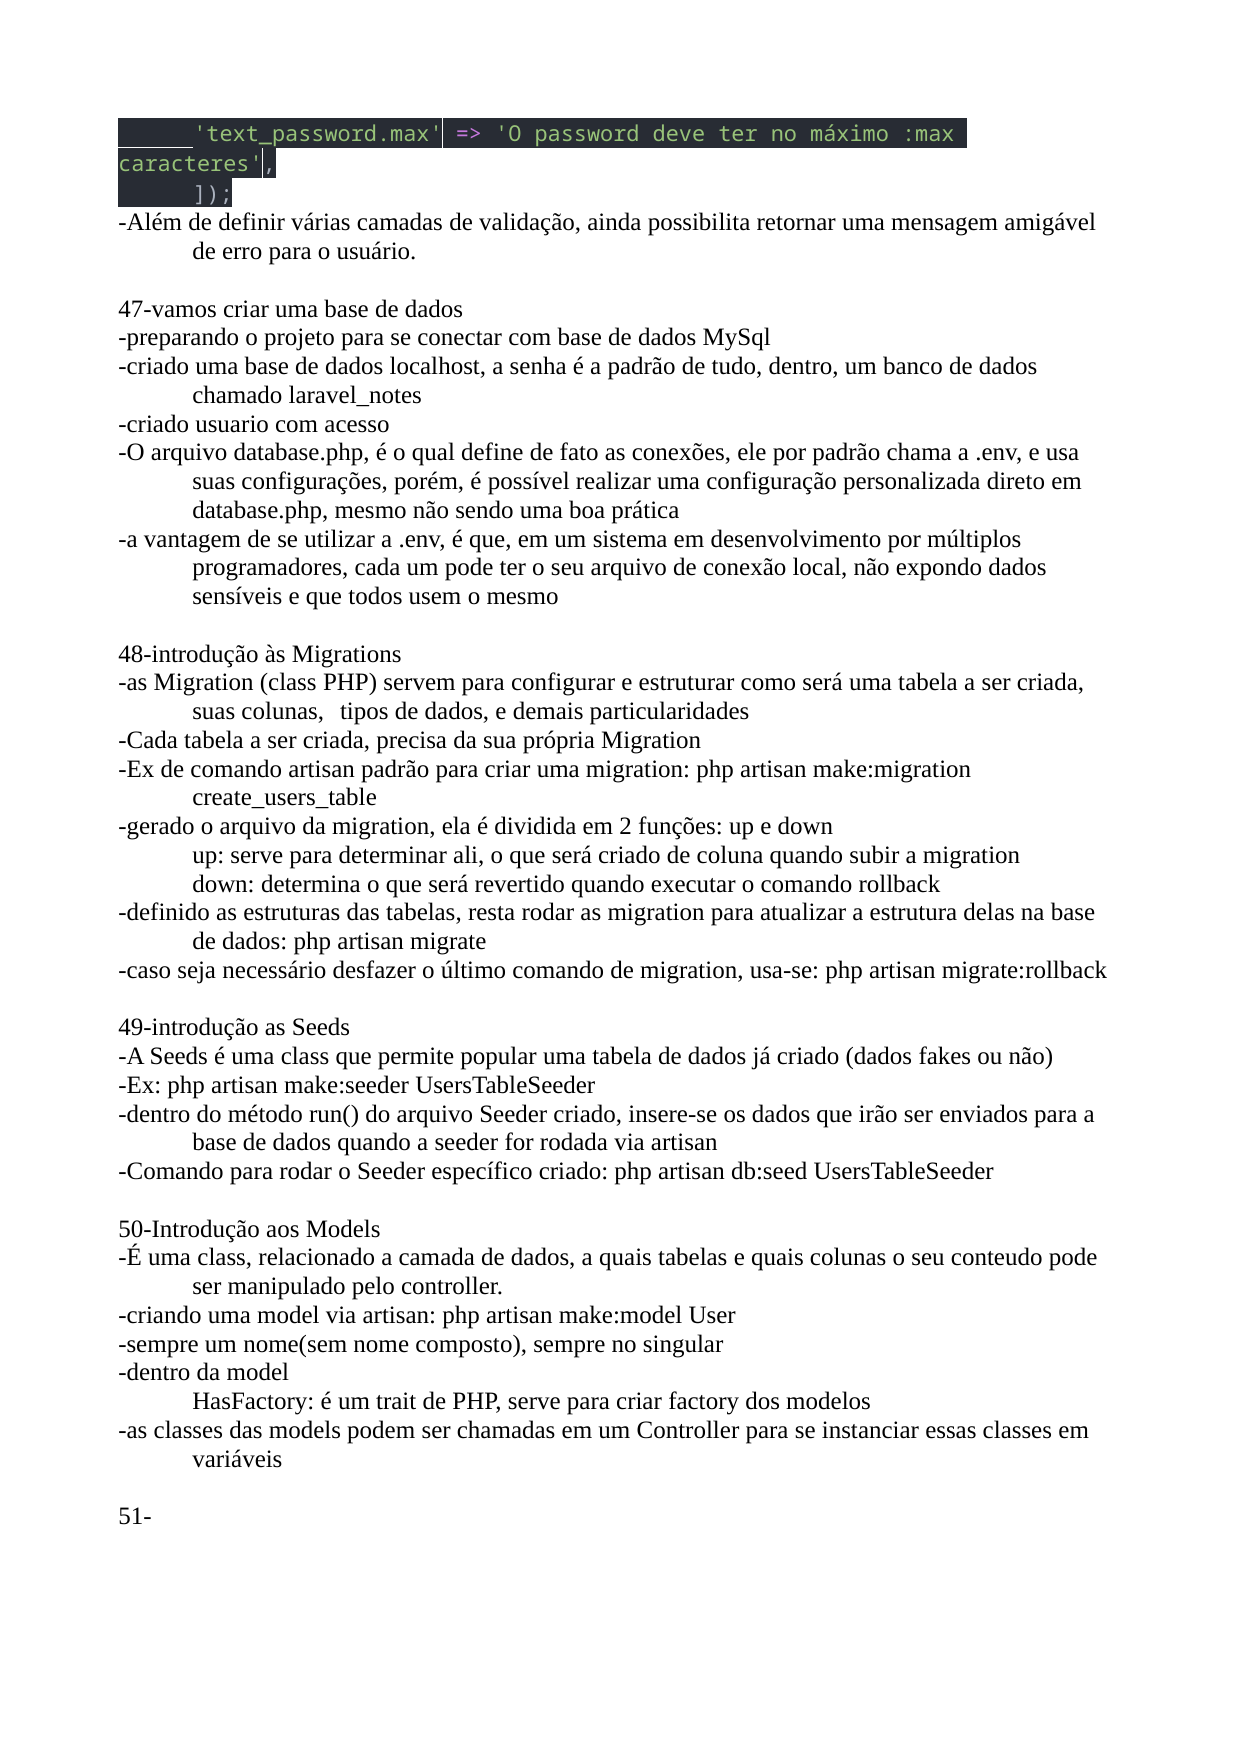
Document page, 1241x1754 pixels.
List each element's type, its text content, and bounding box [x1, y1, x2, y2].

text ]); [118, 178, 1122, 207]
text -sempre um nome(sem nome composto), sempre no singular [118, 1329, 1122, 1357]
text -O arquivo database.php, é o qual define de fato as conexões, ele por padrão chama a .env, e usa suas configurações, porém, é possível realizar uma configuração personalizada direto em database.php, mesmo não sendo uma boa prática [118, 437, 1122, 524]
text -É uma class, relacionado a camada de dados, a quais tabelas e quais colunas o seu conteudo pode ser manipulado pelo controller. [118, 1242, 1122, 1300]
text 49-introdução as Seeds [118, 1012, 1122, 1041]
text -Comando para rodar o Seeder específico criado: php artisan db:seed UsersTableSeeder [118, 1156, 1122, 1185]
text 47-vamos criar uma base de dados [118, 294, 1122, 322]
text -gerado o arquivo da migration, ela é dividida em 2 funções: up e down [118, 811, 1122, 840]
text -caso seja necessário desfazer o último comando de migration, usa-se: php artisan migrate:rollback [118, 955, 1122, 984]
text -Ex: php artisan make:seeder UsersTableSeeder [118, 1070, 1122, 1099]
text -Cada tabela a ser criada, precisa da sua própria Migration [118, 725, 1122, 754]
text down: determina o que será revertido quando executar o comando rollback [118, 869, 1122, 897]
text 48-introdução às Migrations [118, 639, 1122, 667]
text -dentro do método run() do arquivo Seeder criado, insere-se os dados que irão ser enviados para a base de dados quando a seeder for rodada via artisan [118, 1099, 1122, 1156]
text -as Migration (class PHP) servem para configurar e estruturar como será uma tabela a ser criada, suas colunas, tipos de dados, e demais particularidades [118, 667, 1122, 725]
text -A Seeds é uma class que permite popular uma tabela de dados já criado (dados fakes ou não) [118, 1041, 1122, 1070]
text -criando uma model via artisan: php artisan make:model User [118, 1300, 1122, 1329]
text -Ex de comando artisan padrão para criar uma migration: php artisan make:migration create_users_table [118, 754, 1122, 811]
text -criado uma base de dados localhost, a senha é a padrão de tudo, dentro, um banco de dados chamado laravel_notes [118, 351, 1122, 409]
text 50-Introdução aos Models [118, 1214, 1122, 1242]
text -as classes das models podem ser chamadas em um Controller para se instanciar essas classes em variáveis [118, 1415, 1122, 1472]
text 51- [118, 1501, 1122, 1530]
text 'text_password.max' => 'O password deve ter no máximo :max caracteres', [118, 118, 1122, 178]
text -Além de definir várias camadas de validação, ainda possibilita retornar uma mensagem amigável de erro para o usuário. [118, 207, 1122, 265]
text -dentro da model [118, 1357, 1122, 1386]
text -preparando o projeto para se conectar com base de dados MySql [118, 322, 1122, 351]
text up: serve para determinar ali, o que será criado de coluna quando subir a migration [118, 840, 1122, 869]
text HasFactory: é um trait de PHP, serve para criar factory dos modelos [118, 1386, 1122, 1415]
text -a vantagem de se utilizar a .env, é que, em um sistema em desenvolvimento por múltiplos programadores, cada um pode ter o seu arquivo de conexão local, não expondo dados sensíveis e que todos usem o mesmo [118, 524, 1122, 610]
text -criado usuario com acesso [118, 409, 1122, 437]
text -definido as estruturas das tabelas, resta rodar as migration para atualizar a estrutura delas na base de dados: php artisan migrate [118, 897, 1122, 955]
